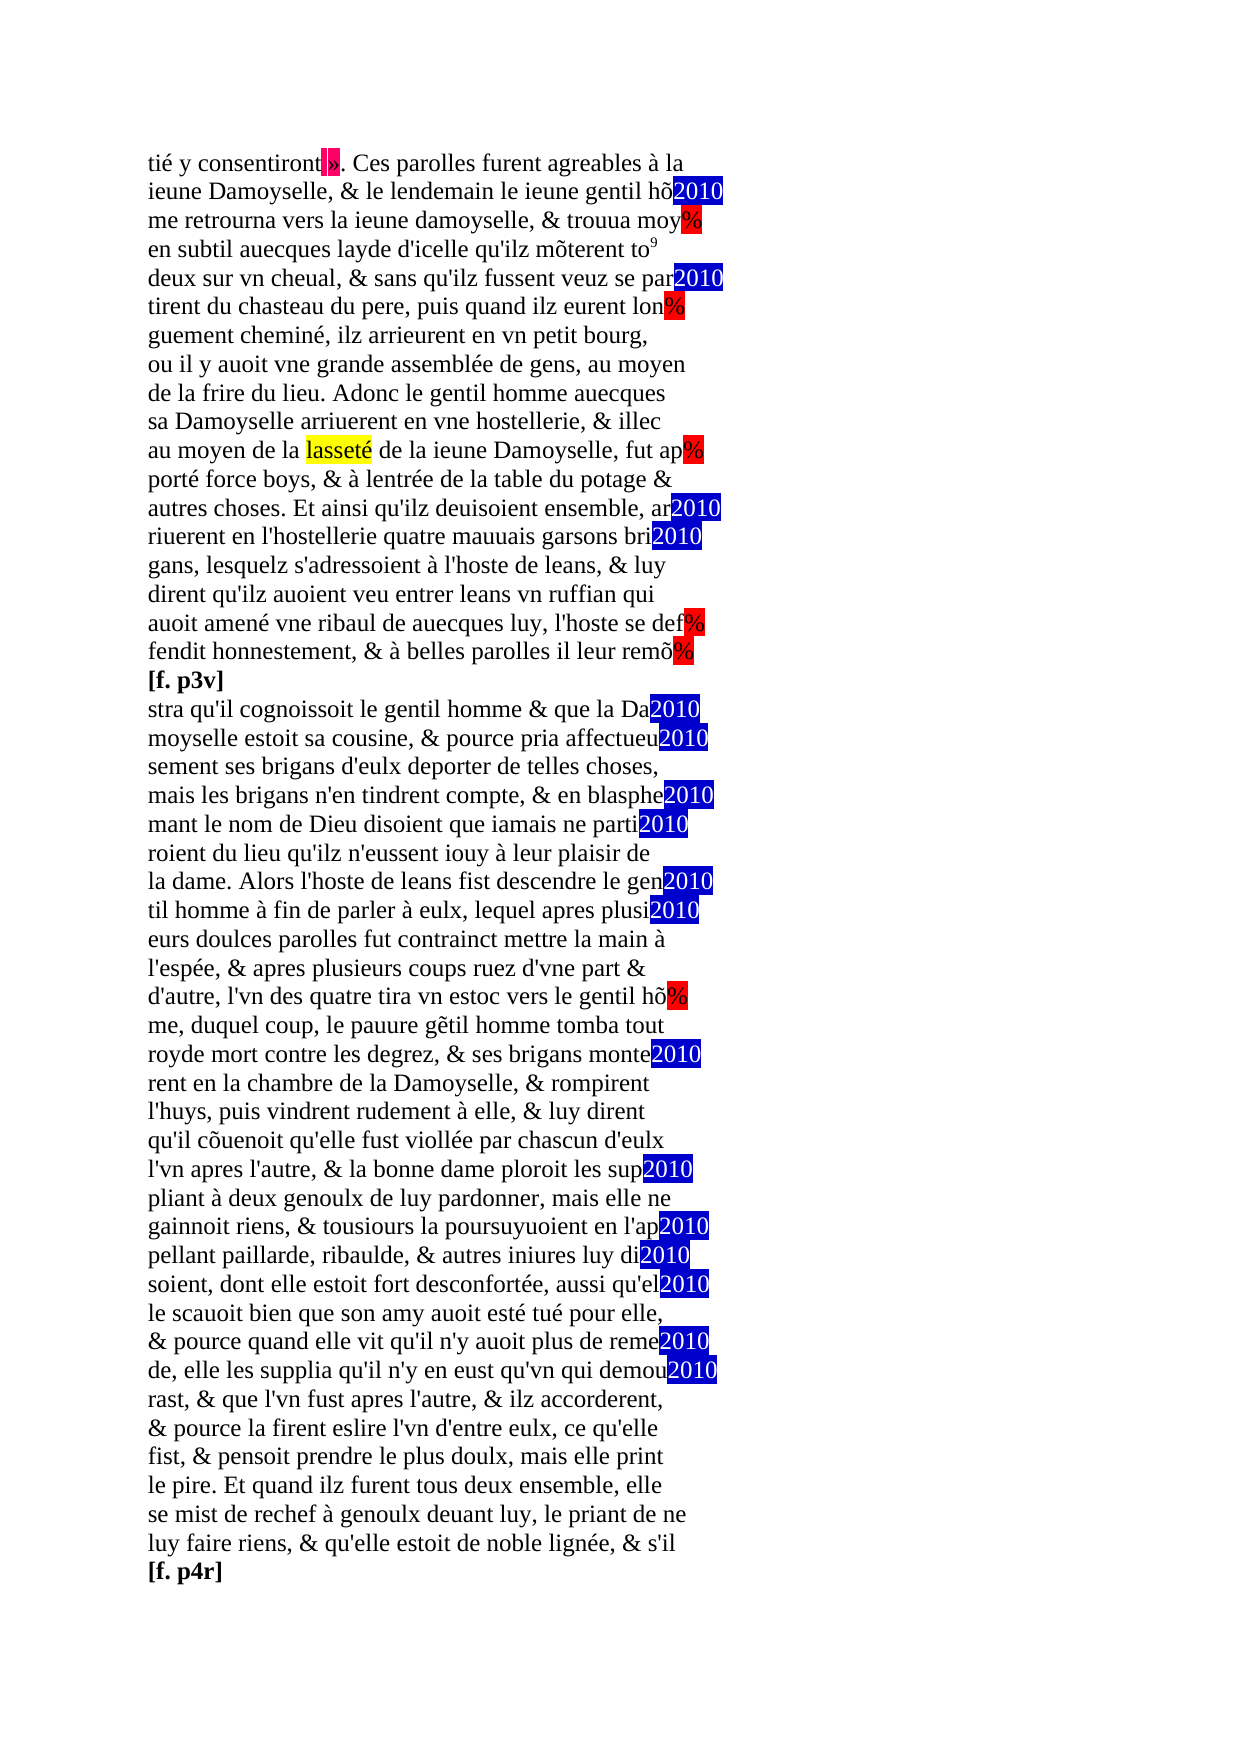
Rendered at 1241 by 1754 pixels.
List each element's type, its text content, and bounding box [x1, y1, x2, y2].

text tié y consentiront ». Ces parolles furent agreables à la ieune Damoyselle, & le lendemain le ieune gentil hõ2010 me retrourna vers la ieune damoyselle, & trouua moy% en subtil auecques layde d'icelle qu'ilz mõterent to9 deux sur vn cheual, & sans qu'ilz fussent veuz se par2010 tirent du chasteau du pere, puis quand ilz eurent lon% guement cheminé, ilz arrieurent en vn petit bourg, ou il y auoit vne grande assemblée de gens, au moyen de la frire du lieu. Adonc le gentil homme auecques sa Damoyselle arriuerent en vne hostellerie, & illec au moyen de la lasseté de la ieune Damoyselle, fut ap% porté force boys, & à lentrée de la table du potage & autres choses. Et ainsi qu'ilz deuisoient ensemble, ar2010 riuerent en l'hostellerie quatre mauuais garsons bri2010 gans, lesquelz s'adressoient à l'hoste de leans, & luy dirent qu'ilz auoient veu entrer leans vn ruffian qui auoit amené vne ribaul de auecques luy, l'hoste se def% fendit honnestement, & à belles parolles il leur remõ% [f. p3v] stra qu'il cognoissoit le gentil homme & que la Da2010 moyselle estoit sa cousine, & pource pria affectueu2010 sement ses brigans d'eulx deporter de telles choses, mais les brigans n'en tindrent compte, & en blasphe2010 mant le nom de Dieu disoient que iamais ne parti2010 roient du lieu qu'ilz n'eussent iouy à leur plaisir de la dame. Alors l'hoste de leans fist descendre le gen2010 til homme à fin de parler à eulx, lequel apres plusi2010 eurs doulces parolles fut contrainct mettre la main à l'espée, & apres plusieurs coups ruez d'vne part & d'autre, l'vn des quatre tira vn estoc vers le gentil hõ% me, duquel coup, le pauure gẽtil homme tomba tout royde mort contre les degrez, & ses brigans monte2010 rent en la chambre de la Damoyselle, & rompirent l'huys, puis vindrent rudement à elle, & luy dirent qu'il cõuenoit qu'elle fust viollée par chascun d'eulx l'vn apres l'autre, & la bonne dame ploroit les sup2010 pliant à deux genoulx de luy pardonner, mais elle ne gainnoit riens, & tousiours la poursuyuoient en l'ap2010 pellant paillarde, ribaulde, & autres iniures luy di2010 soient, dont elle estoit fort desconfortée, aussi qu'el2010 le scauoit bien que son amy auoit esté tué pour elle, & pource quand elle vit qu'il n'y auoit plus de reme2010 de, elle les supplia qu'il n'y en eust qu'vn qui demou2010 rast, & que l'vn fust apres l'autre, & ilz accorderent, & pource la firent eslire l'vn d'entre eulx, ce qu'elle fist, & pensoit prendre le plus doulx, mais elle print le pire. Et quand ilz furent tous deux ensemble, elle se mist de rechef à genoulx deuant luy, le priant de ne luy faire riens, & qu'elle estoit de noble lignée, & s'il [f. p4r] [148, 148, 1093, 1585]
